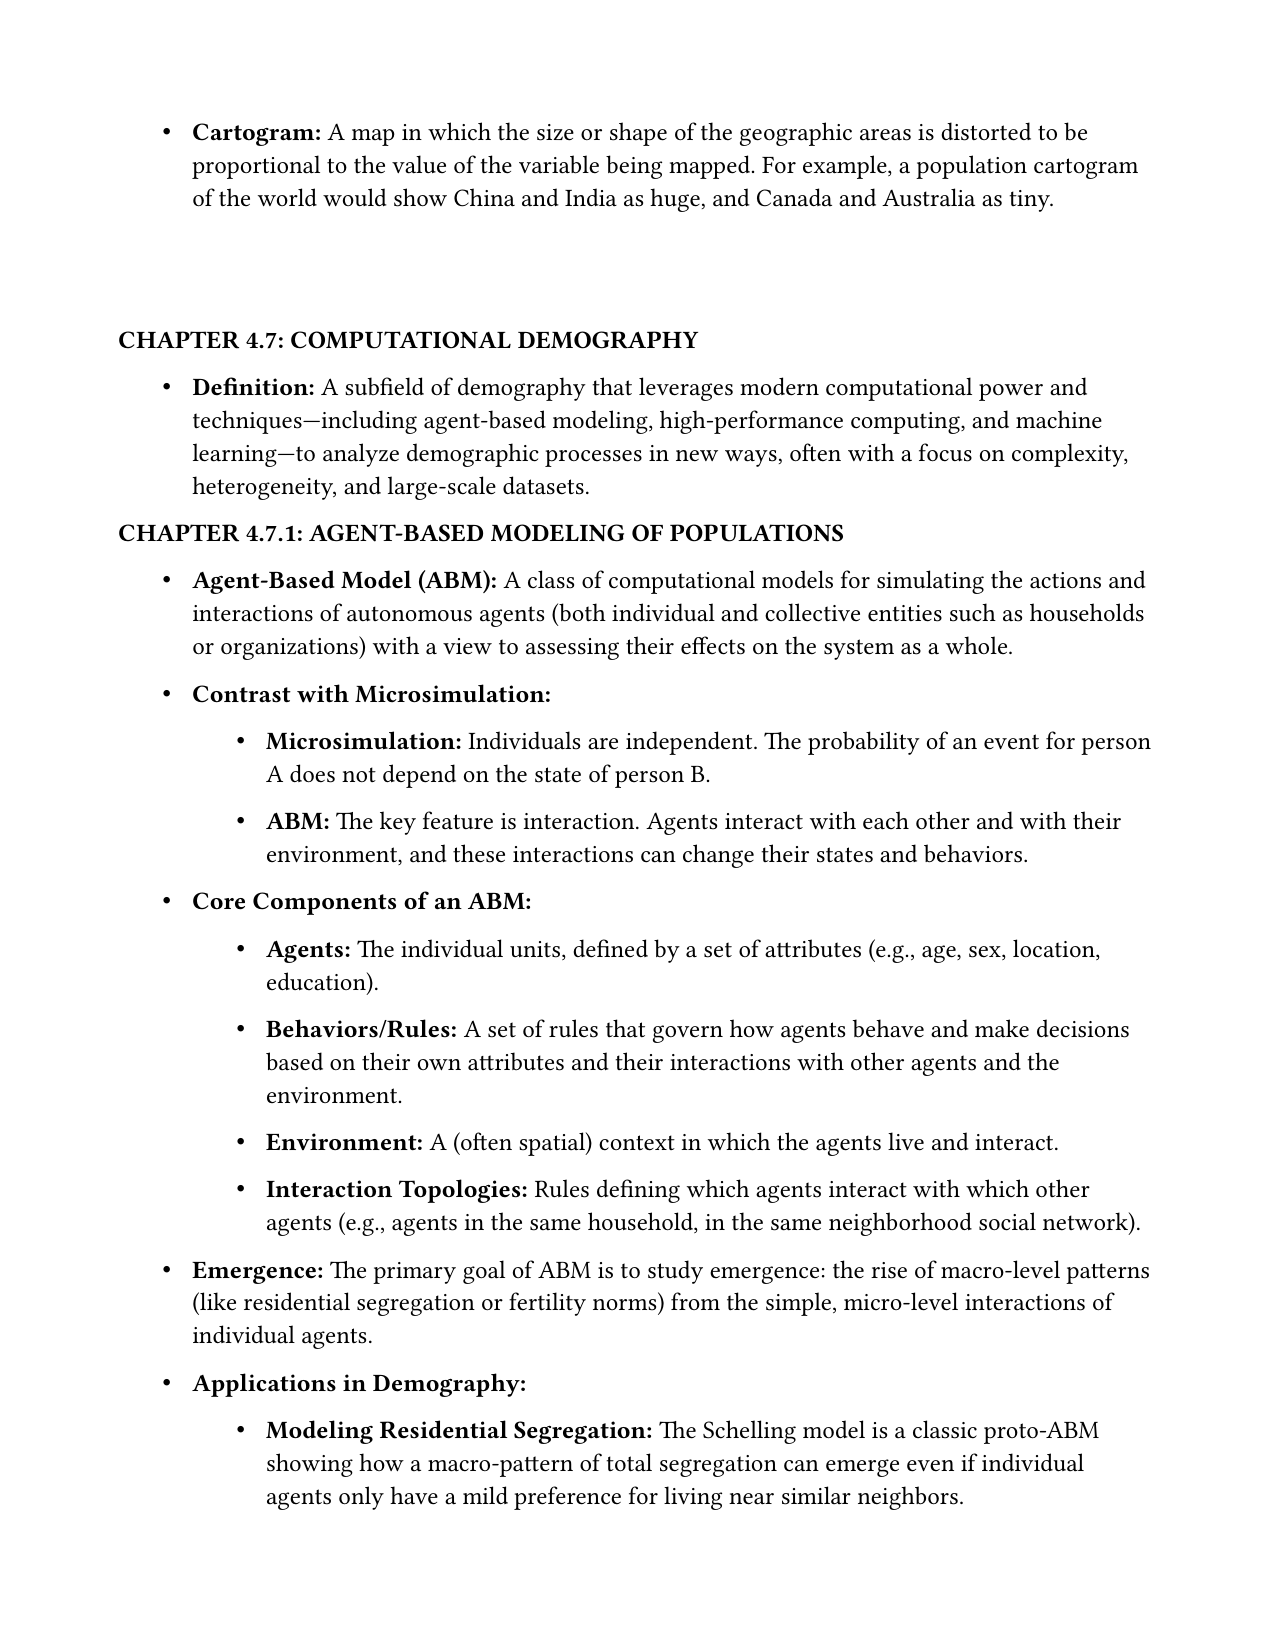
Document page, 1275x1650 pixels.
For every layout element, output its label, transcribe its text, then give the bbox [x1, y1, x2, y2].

list Agent-Based Model (ABM): A class of computational models for simulating the actions and interactions of autonomous agents (both individual and collective entities such as households or organizations) with a view to assessing their effects on the system as a whole. [162, 567, 1157, 661]
list Definition: A subfield of demography that leverages modern computational power and techniques—including agent-based modeling, high-performance computing, and machine learning—to analyze demographic processes in new ways, often with a focus on complexity, heterogeneity, and large-scale datasets. [162, 373, 1157, 500]
list Core Components of an ABM: [162, 887, 1157, 916]
list Applications in Demography: [162, 1369, 1157, 1397]
list Microsimulation: Individuals are independent. The probability of an event for person A does not depend on the state of person B. [236, 727, 1157, 788]
list Agents: The individual units, defined by a set of attributes (e.g., age, sex, location, education). [236, 935, 1157, 996]
text CHAPTER 4.7.1: AGENT-BASED MODELING OF POPULATIONS [118, 519, 1157, 548]
list Emergence: The primary goal of ABM is to study emergence: the rise of macro-level patterns (like residential segregation or fertility norms) from the simple, micro-level interactions of individual agents. [162, 1256, 1157, 1350]
list ABM: The key feature is interaction. Agents interact with each other and with their environment, and these interactions can change their states and behaviors. [236, 807, 1157, 868]
list Behaviors/Rules: A set of rules that govern how agents behave and make decisions based on their own attributes and their interactions with other agents and the environment. [236, 1015, 1157, 1109]
list Environment: A (often spatial) context in which the agents live and interact. [236, 1128, 1157, 1157]
list Modeling Residential Segregation: The Schelling model is a classic proto-ABM showing how a macro-pattern of total segregation can emerge even if individual agents only have a mild preference for living near similar neighbors. [236, 1416, 1157, 1510]
text CHAPTER 4.7: COMPUTATIONAL DEMOGRAPHY [118, 326, 1157, 354]
list Contrast with Microsimulation: [162, 679, 1157, 708]
list Interaction Topologies: Rules defining which agents interact with which other agents (e.g., agents in the same household, in the same neighborhood social network). [236, 1175, 1157, 1237]
list Cartogram: A map in which the size or shape of the geographic areas is distorted to be proportional to the value of the variable being mapped. For example, a population cartogram of the world would show China and India as huge, and Canada and Australia as tiny. [162, 118, 1157, 212]
